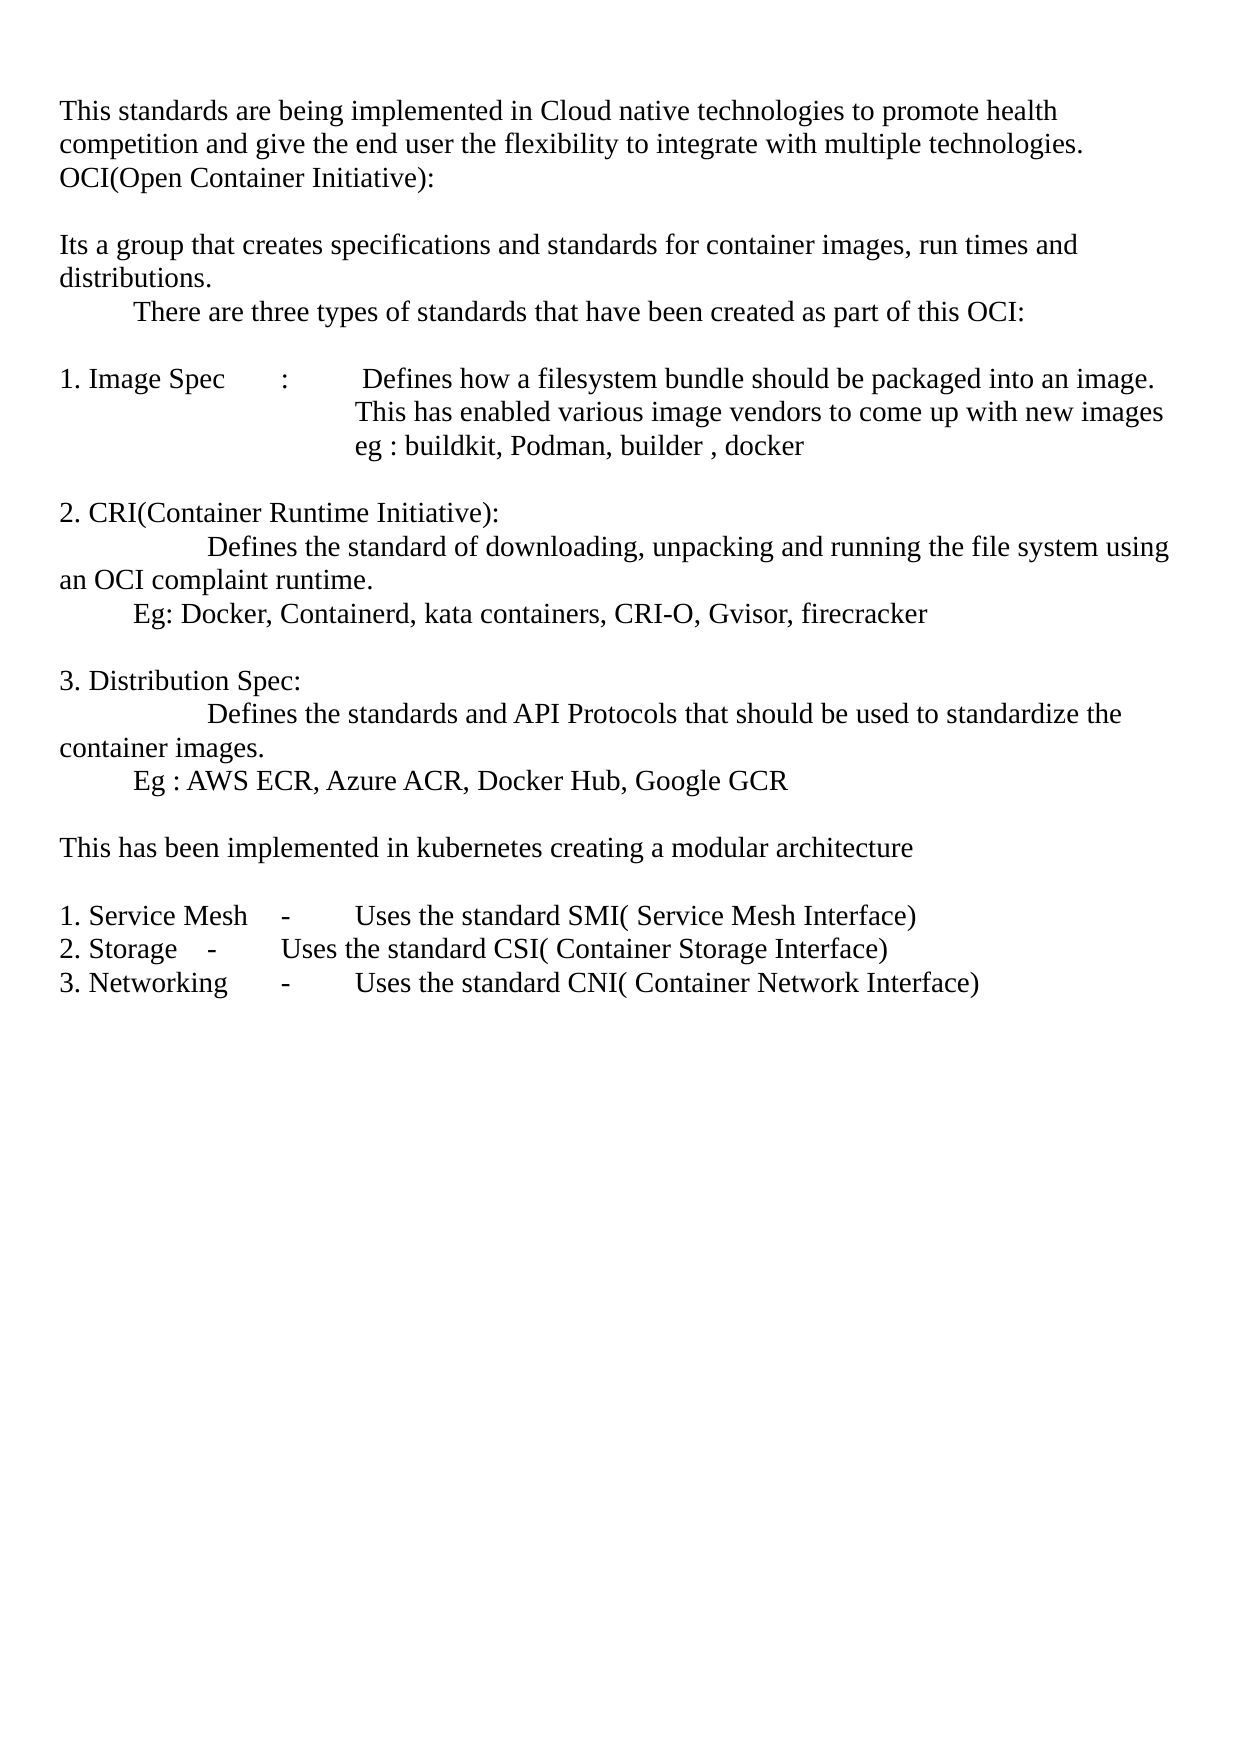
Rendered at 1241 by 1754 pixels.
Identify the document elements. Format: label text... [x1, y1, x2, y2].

text 2. Storage - Uses the standard CSI( Container Storage Interface) [59, 931, 1181, 965]
text This has enabled various image vendors to come up with new images [59, 394, 1181, 428]
text 3. Distribution Spec: [59, 663, 1181, 696]
text 1. Service Mesh - Uses the standard SMI( Service Mesh Interface) [59, 898, 1181, 931]
text 3. Networking - Uses the standard CNI( Container Network Interface) [59, 965, 1181, 998]
text Defines the standard of downloading, unpacking and running the file system using an OCI complaint runtime. [59, 529, 1181, 596]
text This standards are being implemented in Cloud native technologies to promote health competition and give the end user the flexibility to integrate with multiple technologies. [59, 93, 1181, 160]
text There are three types of standards that have been created as part of this OCI: [59, 294, 1181, 327]
text 1. Image Spec : Defines how a filesystem bundle should be packaged into an image. [59, 361, 1181, 394]
text Eg: Docker, Containerd, kata containers, CRI-O, Gvisor, firecracker [59, 596, 1181, 629]
text Its a group that creates specifications and standards for container images, run times and distributions. [59, 227, 1181, 294]
text Defines the standards and API Protocols that should be used to standardize the container images. [59, 696, 1181, 763]
text 2. CRI(Container Runtime Initiative): [59, 495, 1181, 529]
text This has been implemented in kubernetes creating a modular architecture [59, 831, 1181, 864]
text OCI(Open Container Initiative): [59, 160, 1181, 193]
text Eg : AWS ECR, Azure ACR, Docker Hub, Google GCR [59, 763, 1181, 797]
text eg : buildkit, Podman, builder , docker [59, 428, 1181, 462]
